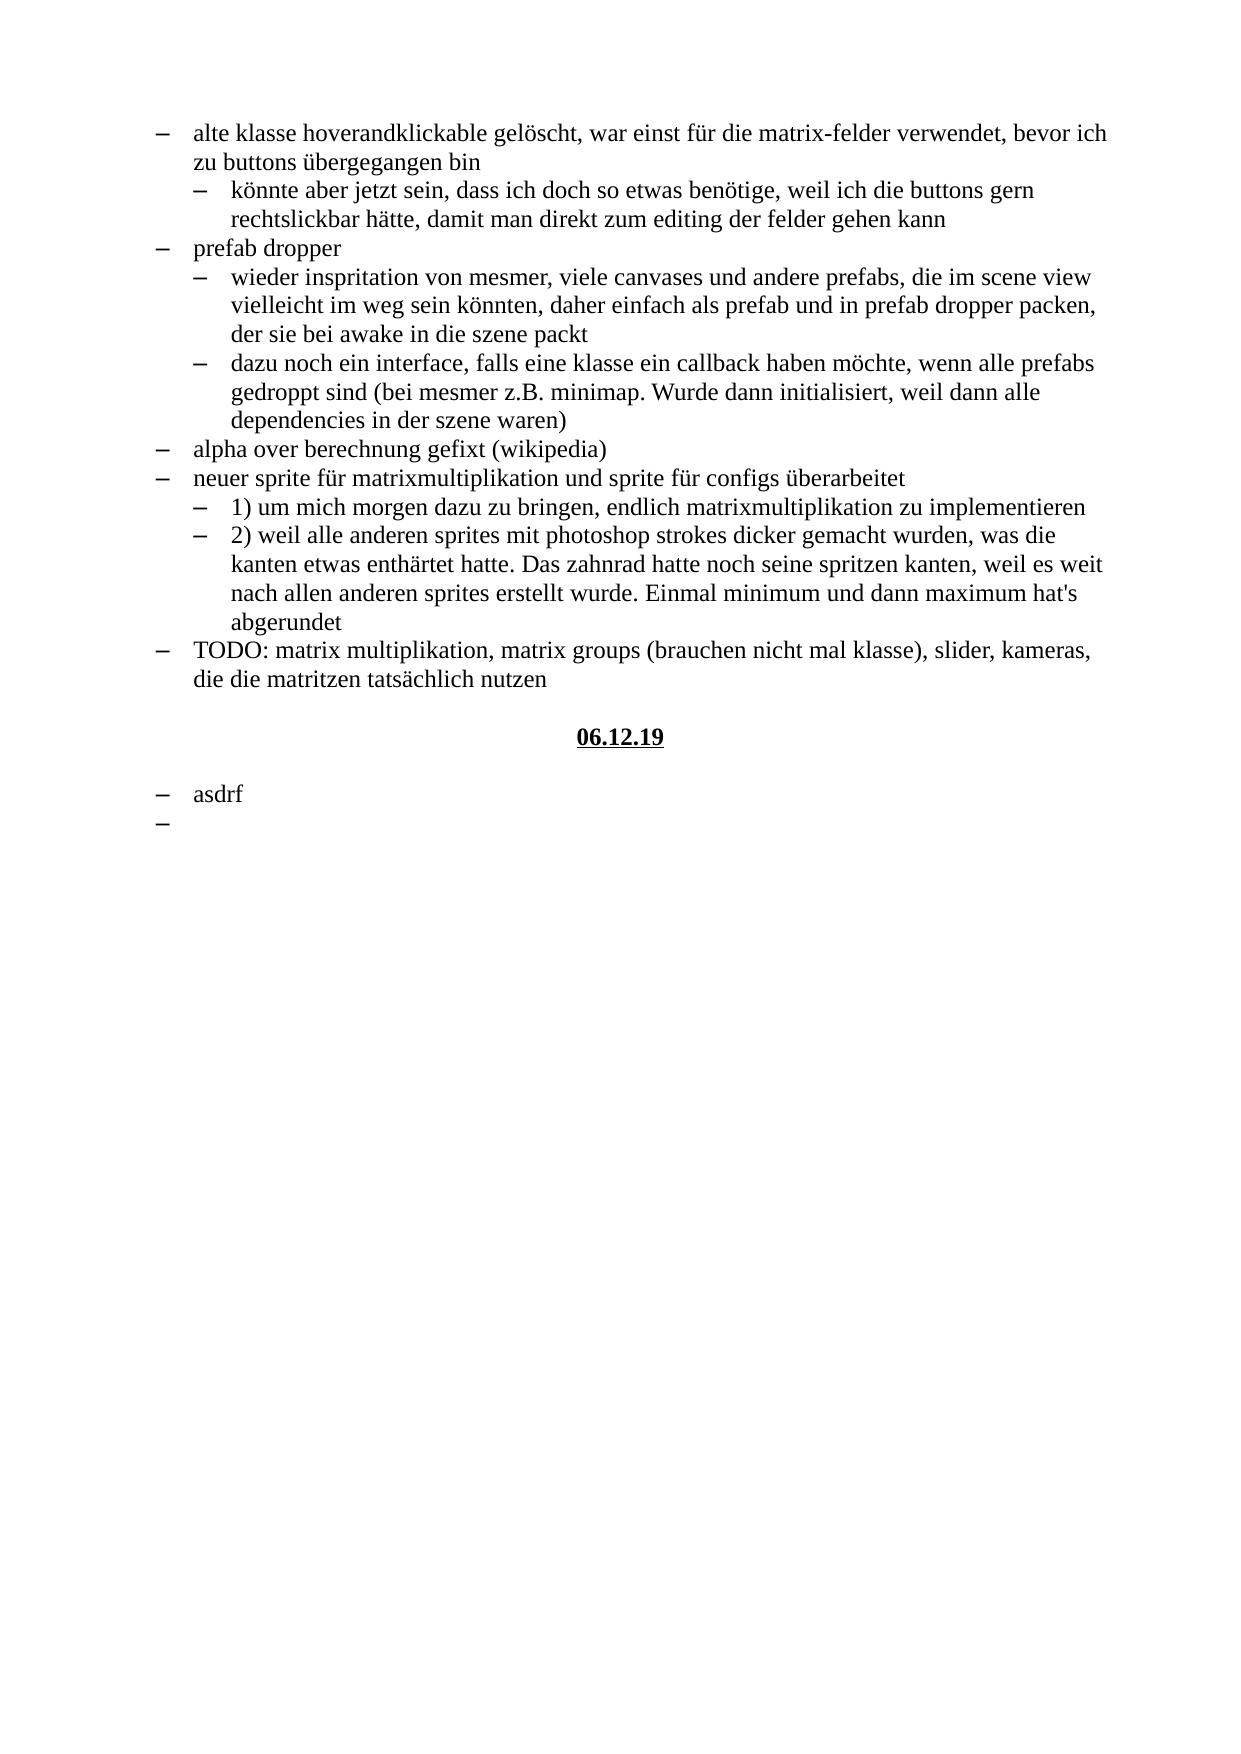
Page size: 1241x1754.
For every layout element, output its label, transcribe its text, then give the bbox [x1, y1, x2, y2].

list neuer sprite für matrixmultiplikation und sprite für configs überarbeitet [156, 463, 1122, 492]
list wieder inspritation von mesmer, viele canvases und andere prefabs, die im scene view vielleicht im weg sein könnten, daher einfach als prefab und in prefab dropper packen, der sie bei awake in die szene packt [193, 262, 1122, 348]
text 06.12.19 [118, 722, 1122, 751]
list dazu noch ein interface, falls eine klasse ein callback haben möchte, wenn alle prefabs gedroppt sind (bei mesmer z.B. minimap. Wurde dann initialisiert, weil dann alle dependencies in der szene waren) [193, 348, 1122, 434]
list alte klasse hoverandklickable gelöscht, war einst für die matrix-felder verwendet, bevor ich zu buttons übergegangen bin [156, 118, 1122, 176]
list 2) weil alle anderen sprites mit photoshop strokes dicker gemacht wurden, was die kanten etwas enthärtet hatte. Das zahnrad hatte noch seine spritzen kanten, weil es weit nach allen anderen sprites erstellt wurde. Einmal minimum und dann maximum hat's abgerundet [193, 521, 1122, 636]
list TODO: matrix multiplikation, matrix groups (brauchen nicht mal klasse), slider, kameras, die die matritzen tatsächlich nutzen [156, 636, 1122, 693]
list alpha over berechnung gefixt (wikipedia) [156, 434, 1122, 463]
list 1) um mich morgen dazu zu bringen, endlich matrixmultiplikation zu implementieren [193, 492, 1122, 521]
list könnte aber jetzt sein, dass ich doch so etwas benötige, weil ich die buttons gern rechtslickbar hätte, damit man direkt zum editing der felder gehen kann [193, 176, 1122, 233]
list prefab dropper [156, 233, 1122, 262]
list asdrf [156, 779, 1122, 808]
